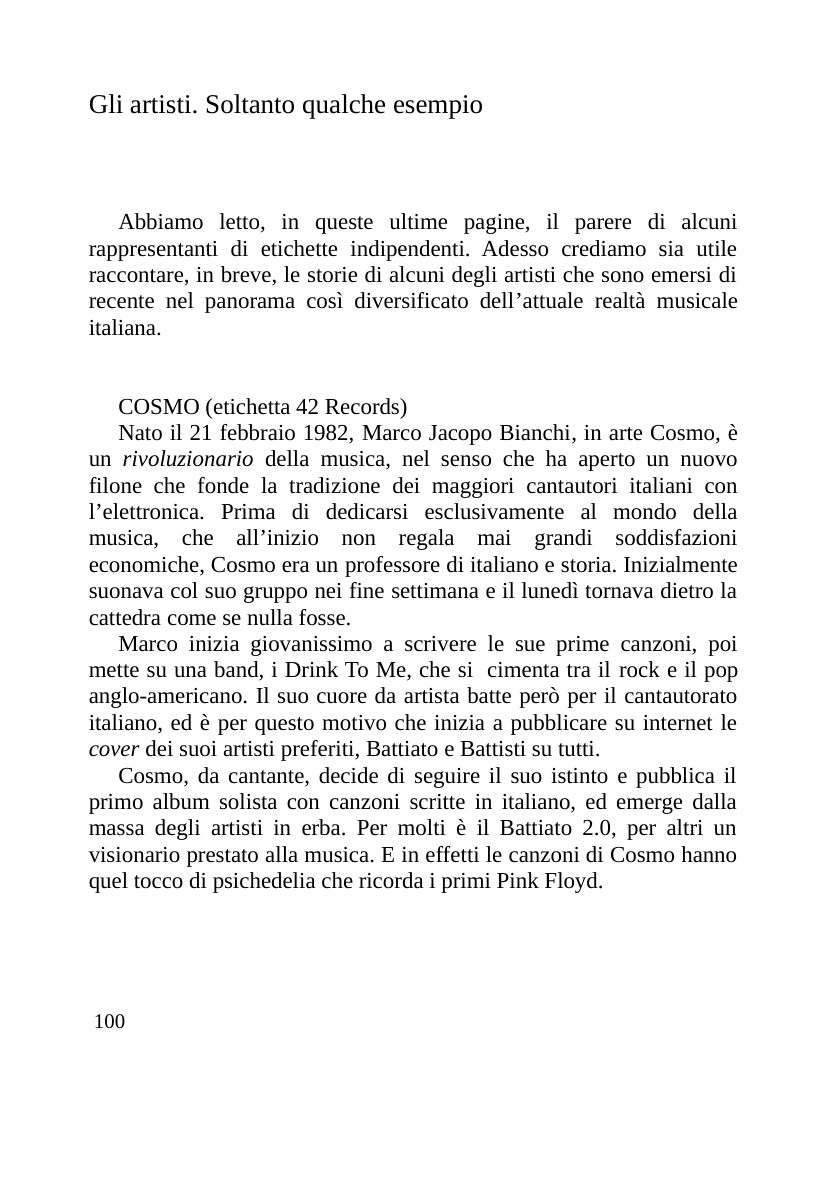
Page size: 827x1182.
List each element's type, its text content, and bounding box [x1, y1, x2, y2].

text Cosmo, da cantante, decide di seguire il suo istinto e pubblica il primo album solista con canzoni scritte in italiano, ed emerge dalla massa degli artisti in erba. Per molti è il Battiato 2.0, per altri un visionario prestato alla musica. E in effetti le canzoni di Cosmo hanno quel tocco di psichedelia che ricorda i primi Pink Floyd. [88, 762, 738, 893]
text Gli artisti. Soltanto qualche esempio [88, 88, 738, 120]
text Cosmo (etichetta 42 Records) [88, 393, 738, 419]
text Abbiamo letto, in queste ultime pagine, il parere di alcuni rappresentanti di etichette indipendenti. Adesso crediamo sia utile raccontare, in breve, le storie di alcuni degli artisti che sono emersi di recente nel panorama così diversificato dell’attuale realtà musicale italiana. [88, 208, 738, 340]
text Marco inizia giovanissimo a scrivere le sue prime canzoni, poi mette su una band, i Drink To Me, che si cimenta tra il rock e il pop anglo-americano. Il suo cuore da artista batte però per il cantautorato italiano, ed è per questo motivo che inizia a pubblicare su internet le cover dei suoi artisti preferiti, Battiato e Battisti su tutti. [88, 630, 738, 762]
text Nato il 21 febbraio 1982, Marco Jacopo Bianchi, in arte Cosmo, è un rivoluzionario della musica, nel senso che ha aperto un nuovo filone che fonde la tradizione dei maggiori cantautori italiani con l’elettronica. Prima di dedicarsi esclusivamente al mondo della musica, che all’inizio non regala mai grandi soddisfazioni economiche, Cosmo era un professore di italiano e storia. Inizialmente suonava col suo gruppo nei fine settimana e il lunedì tornava dietro la cattedra come se nulla fosse. [88, 419, 738, 630]
